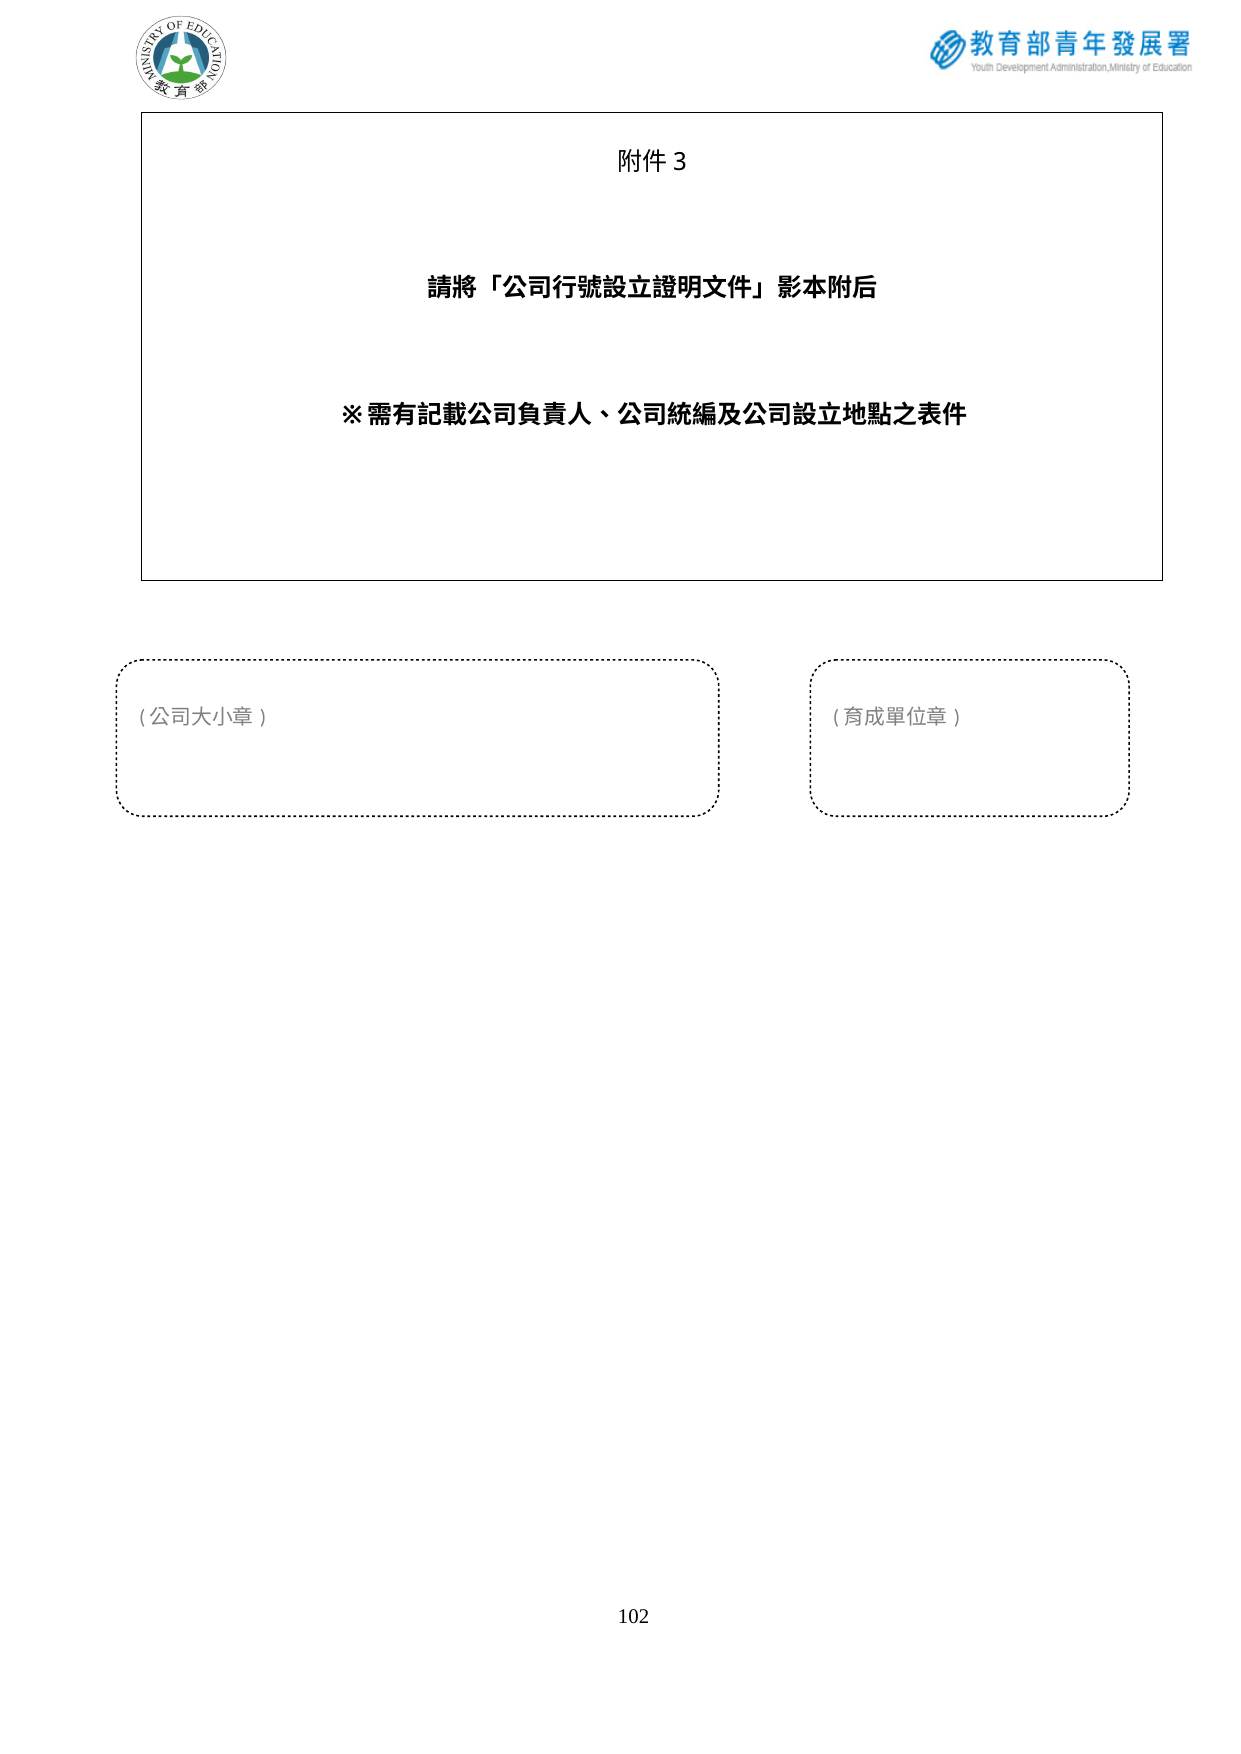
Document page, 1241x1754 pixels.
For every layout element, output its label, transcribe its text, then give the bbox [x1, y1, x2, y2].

table_cell 附件3 請將「公司行號設立證明文件」影本附后 ※需有記載公司負責人、公司統編及公司設立地點之表件 [142, 113, 1162, 580]
